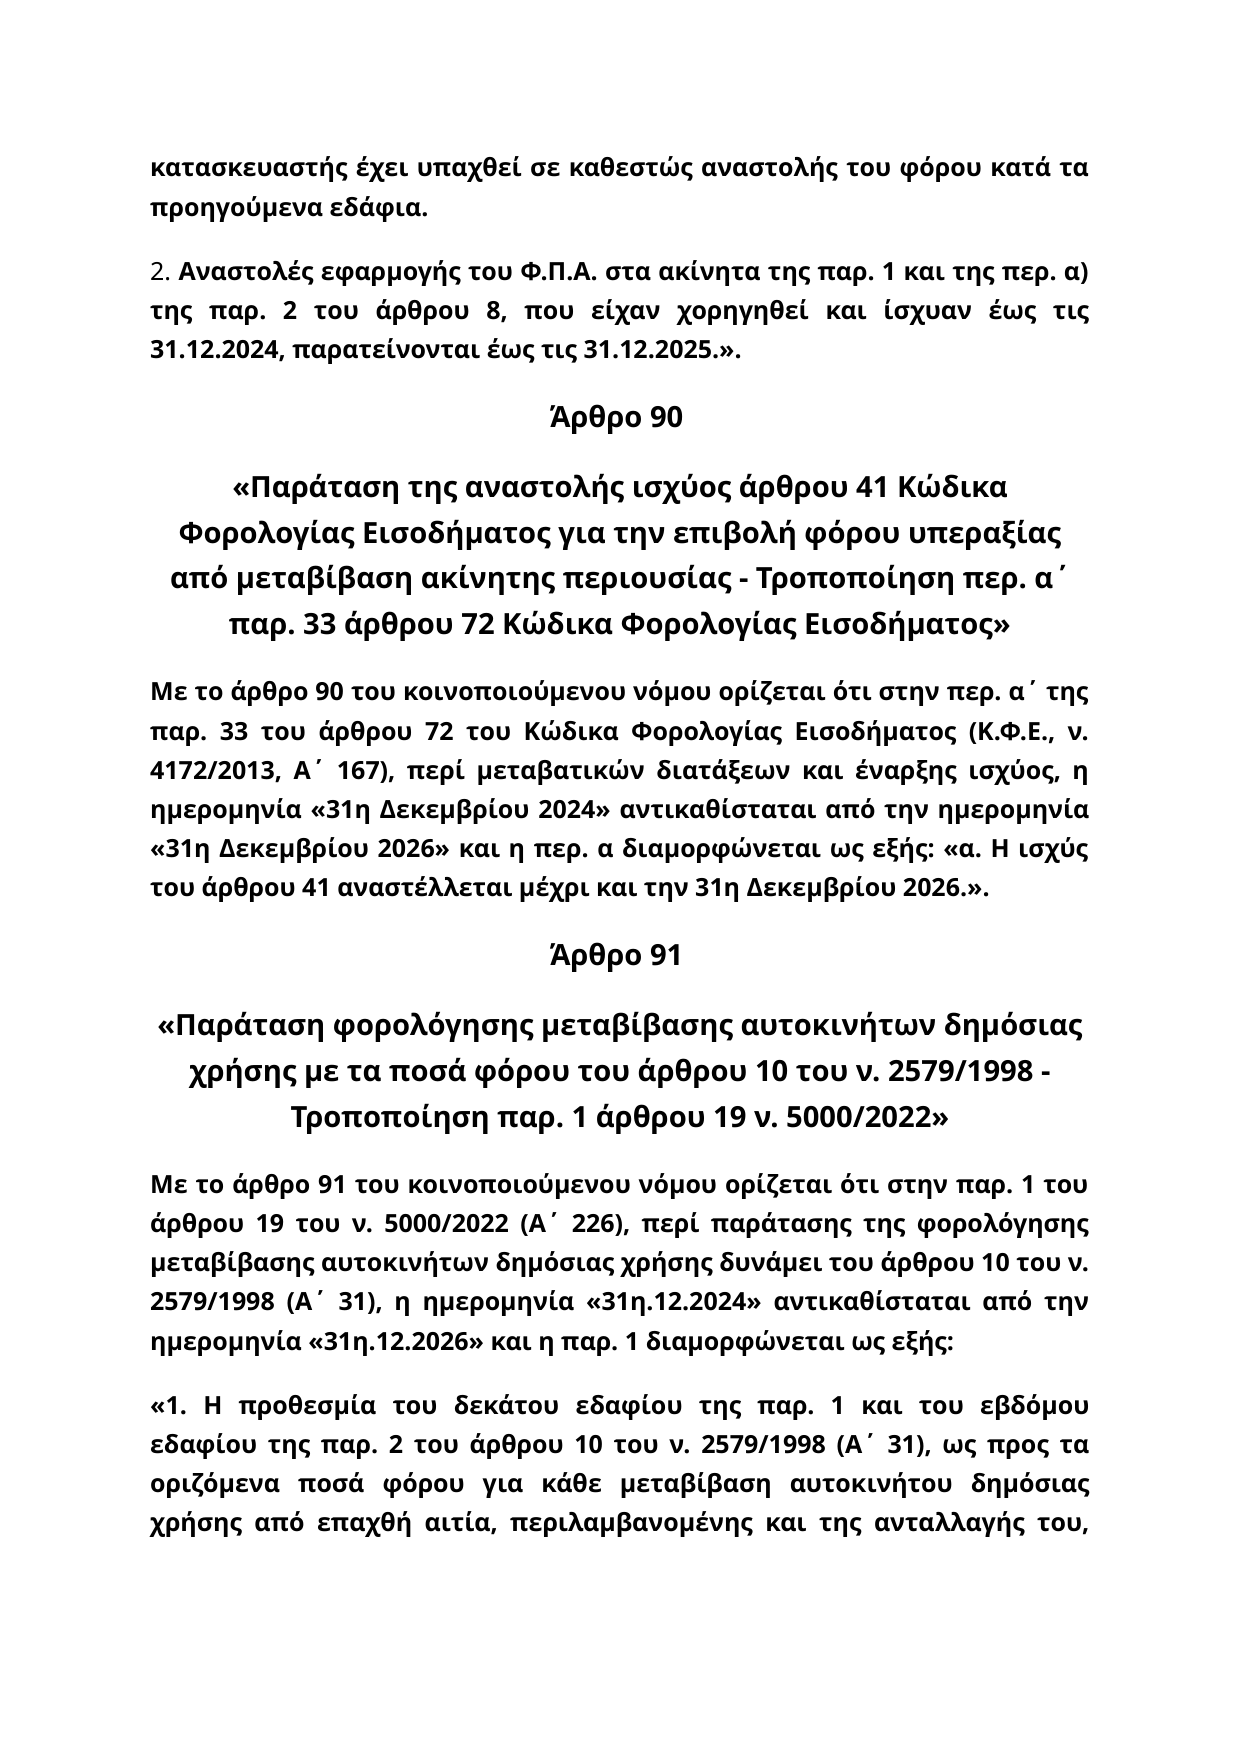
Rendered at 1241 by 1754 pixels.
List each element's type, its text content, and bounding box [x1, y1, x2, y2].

text Με το άρθρο 91 του κοινοποιούμενου νόμου ορίζεται ότι στην παρ. 1 του άρθρου 19 του ν. 5000/2022 (Α΄ 226), περί παράτασης της φορολόγησης μεταβίβασης αυτοκινήτων δημόσιας χρήσης δυνάμει του άρθρου 10 του ν. 2579/1998 (Α΄ 31), η ημερομηνία «31η.12.2024» αντικαθίσταται από την ημερομηνία «31η.12.2026» και η παρ. 1 διαμορφώνεται ως εξής: [150, 1166, 1090, 1357]
text 2. Αναστολές εφαρμογής του Φ.Π.Α. στα ακίνητα της παρ. 1 και της περ. α) της παρ. 2 του άρθρου 8, που είχαν χορηγηθεί και ίσχυαν έως τις 31.12.2024, παρατείνονται έως τις 31.12.2025.». [150, 253, 1090, 366]
subtitle Άρθρο 91 [150, 934, 1090, 974]
text Με το άρθρο 90 του κοινοποιούμενου νόμου ορίζεται ότι στην περ. α΄ της παρ. 33 του άρθρου 72 του Κώδικα Φορολογίας Εισοδήματος (Κ.Φ.Ε., ν. 4172/2013, Α΄ 167), περί μεταβατικών διατάξεων και έναρξης ισχύος, η ημερομηνία «31η Δεκεμβρίου 2024» αντικαθίσταται από την ημερομηνία «31η Δεκεμβρίου 2026» και η περ. α διαμορφώνεται ως εξής: «α. Η ισχύς του άρθρου 41 αναστέλλεται μέχρι και την 31η Δεκεμβρίου 2026.». [150, 674, 1090, 904]
text κατασκευαστής έχει υπαχθεί σε καθεστώς αναστολής του φόρου κατά τα προηγούμενα εδάφια. [150, 150, 1090, 223]
text «1. Η προθεσμία του δεκάτου εδαφίου της παρ. 1 και του εβδόμου εδαφίου της παρ. 2 του άρθρου 10 του ν. 2579/1998 (Α΄ 31), ως προς τα οριζόμενα ποσά φόρου για κάθε μεταβίβαση αυτοκινήτου δημόσιας χρήσης από επαχθή αιτία, περιλαμβανομένης και της ανταλλαγής του, [150, 1387, 1090, 1539]
subtitle Άρθρο 90 [150, 396, 1090, 436]
subtitle «Παράταση της αναστολής ισχύος άρθρου 41 Κώδικα Φορολογίας Εισοδήματος για την επιβολή φόρου υπεραξίας από μεταβίβαση ακίνητης περιουσίας - Τροποποίηση περ. α΄ παρ. 33 άρθρου 72 Κώδικα Φορολογίας Εισοδήματος» [150, 466, 1090, 643]
subtitle «Παράταση φορολόγησης μεταβίβασης αυτοκινήτων δημόσιας χρήσης με τα ποσά φόρου του άρθρου 10 του ν. 2579/1998 - Τροποποίηση παρ. 1 άρθρου 19 ν. 5000/2022» [150, 1004, 1090, 1136]
